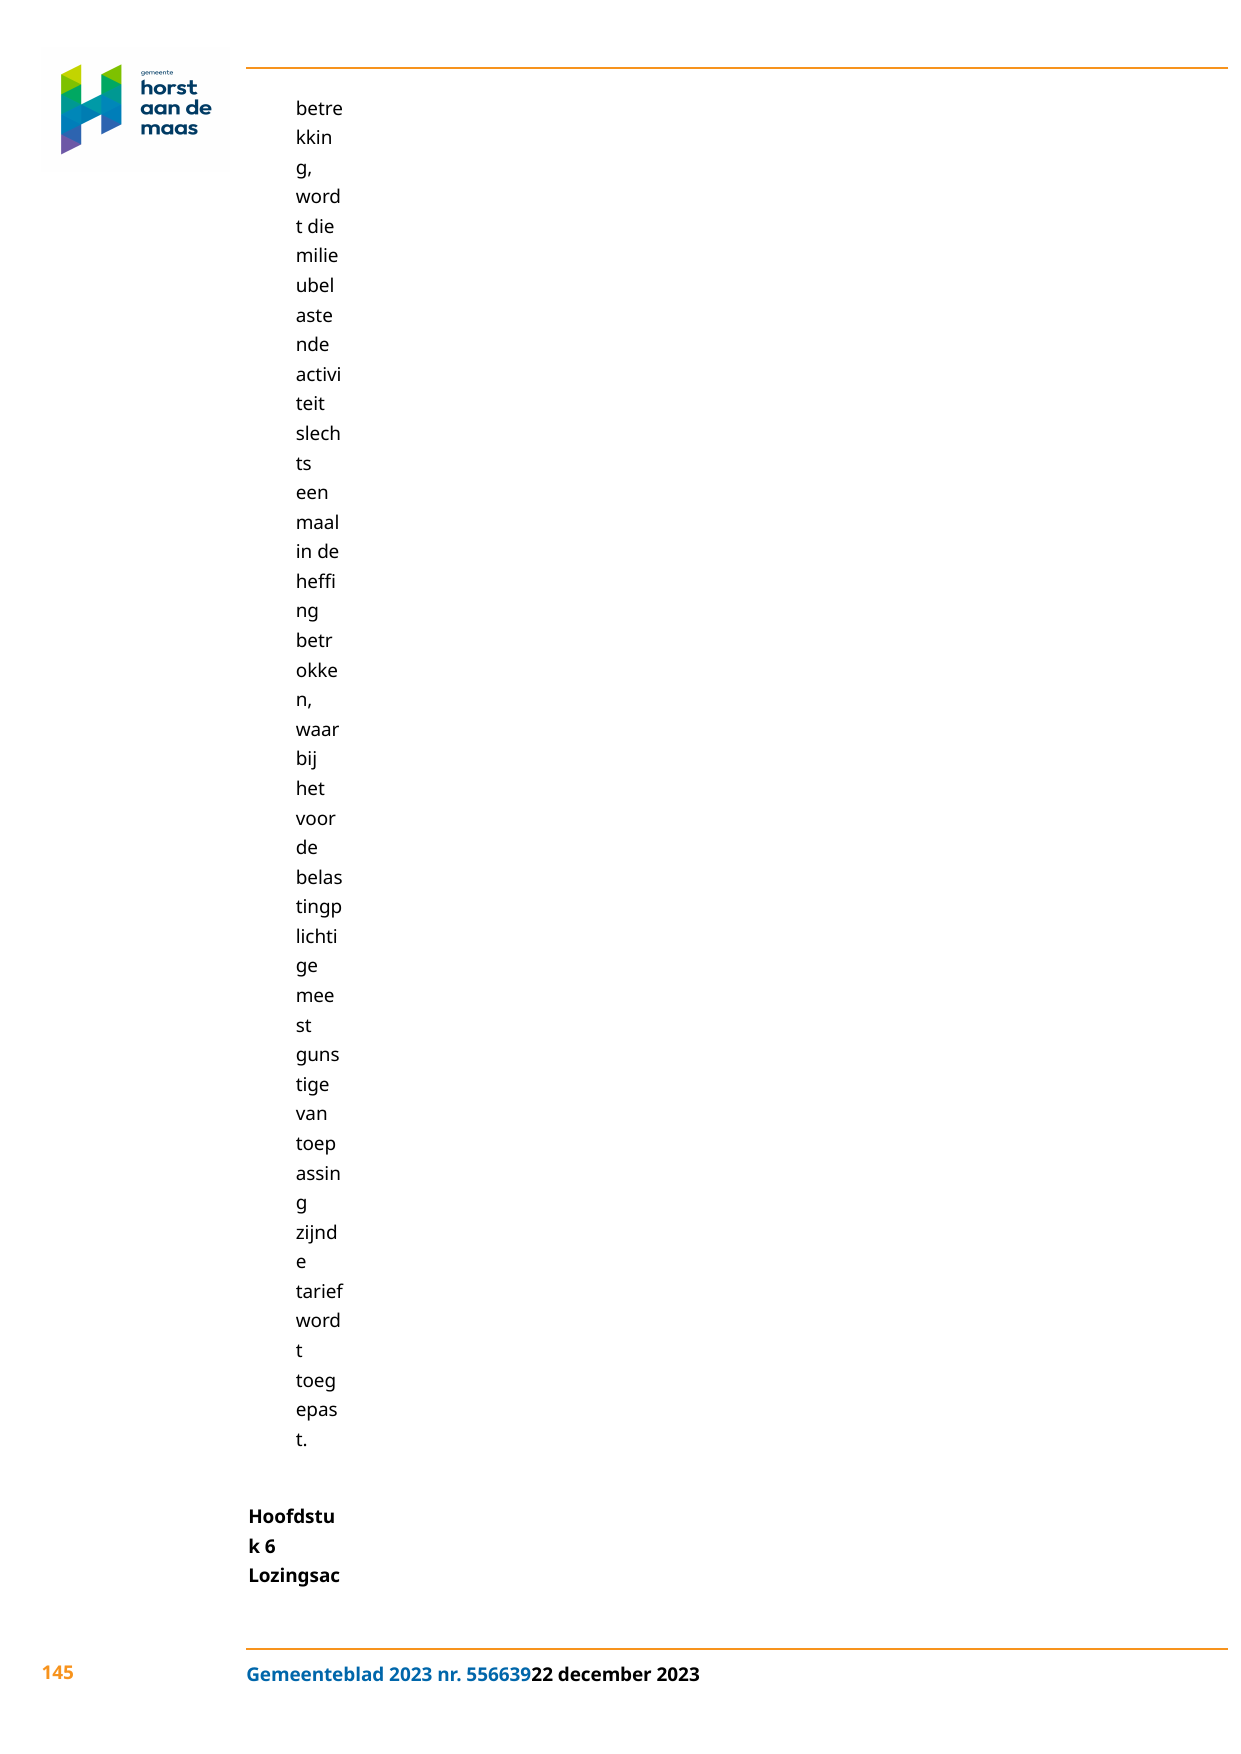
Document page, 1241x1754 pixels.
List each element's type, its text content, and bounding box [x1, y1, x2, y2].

table_cell [248, 95, 296, 1452]
table_cell [296, 1478, 343, 1503]
table_cell [343, 95, 391, 1452]
table_cell [296, 1452, 343, 1477]
picture [41, 47, 231, 172]
table_cell [343, 1503, 391, 1588]
table_cell [248, 1478, 296, 1503]
table_cell [343, 1452, 391, 1477]
table_cell [343, 1478, 391, 1503]
table_cell betrekking, wordt die milieubelastende activiteit slechts eenmaal in de heffing betrokken, waarbij het voor de belastingplichtige meest gunstige van toepassing zijnde tarief wordt toegepast. [296, 95, 343, 1452]
table_cell [248, 1452, 296, 1477]
table_cell Hoofdstuk 6 Lozingsac [248, 1503, 343, 1588]
